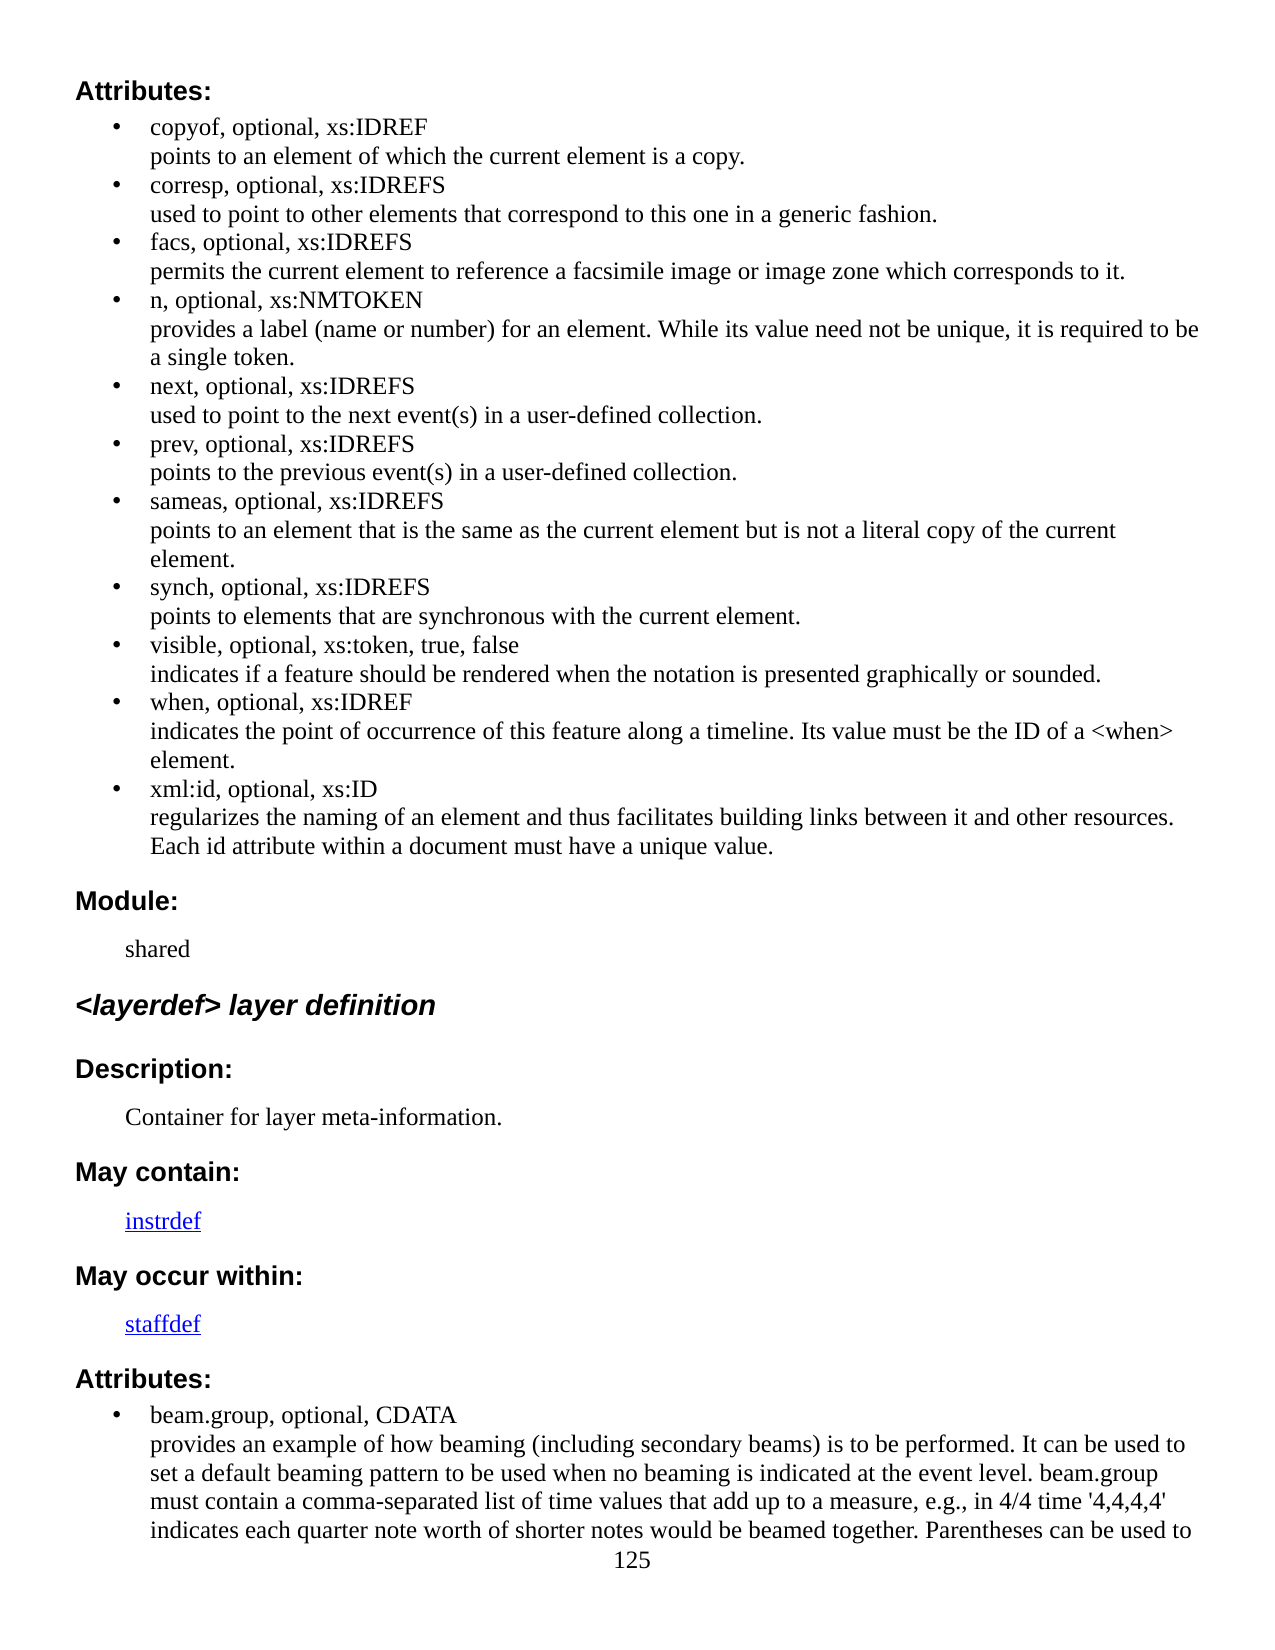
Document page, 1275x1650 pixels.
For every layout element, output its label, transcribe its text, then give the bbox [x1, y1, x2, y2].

text shared [75, 934, 1200, 963]
list copyof, optional, xs:IDREF points to an element of which the current element is a copy. [112, 112, 1200, 170]
list n, optional, xs:NMTOKEN provides a label (name or number) for an element. While its value need not be unique, it is required to be a single token. [112, 285, 1200, 371]
text staffdef [75, 1309, 1200, 1338]
list next, optional, xs:IDREFS used to point to the next event(s) in a user-defined collection. [112, 371, 1200, 429]
subtitle Description: [75, 1053, 1200, 1084]
list when, optional, xs:IDREF indicates the point of occurrence of this feature along a timeline. Its value must be the ID of a <when> element. [112, 687, 1200, 774]
subtitle May contain: [75, 1156, 1200, 1187]
list sameas, optional, xs:IDREFS points to an element that is the same as the current element but is not a literal copy of the current element. [112, 486, 1200, 572]
text instrdef [75, 1206, 1200, 1234]
subtitle Attributes: [75, 75, 1200, 106]
subtitle Attributes: [75, 1363, 1200, 1394]
list visible, optional, xs:token, true, false indicates if a feature should be rendered when the notation is presented graphically or sounded. [112, 630, 1200, 687]
subtitle Module: [75, 885, 1200, 916]
list beam.group, optional, CDATA provides an example of how beaming (including secondary beams) is to be performed. It can be used to set a default beaming pattern to be used when no beaming is indicated at the event level. beam.group must contain a comma-separated list of time values that add up to a measure, e.g., in 4/4 time '4,4,4,4' indicates each quarter note worth of shorter notes would be beamed together. Parentheses can be used to [112, 1400, 1200, 1544]
list facs, optional, xs:IDREFS permits the current element to reference a facsimile image or image zone which corresponds to it. [112, 227, 1200, 285]
list corresp, optional, xs:IDREFS used to point to other elements that correspond to this one in a generic fashion. [112, 170, 1200, 227]
list xml:id, optional, xs:ID regularizes the naming of an element and thus facilitates building links between it and other resources. Each id attribute within a document must have a unique value. [112, 774, 1200, 860]
subtitle <layerdef> layer definition [75, 988, 1200, 1022]
text Container for layer meta-information. [75, 1102, 1200, 1131]
list prev, optional, xs:IDREFS points to the previous event(s) in a user-defined collection. [112, 429, 1200, 486]
subtitle May occur within: [75, 1259, 1200, 1291]
list synch, optional, xs:IDREFS points to elements that are synchronous with the current element. [112, 572, 1200, 630]
